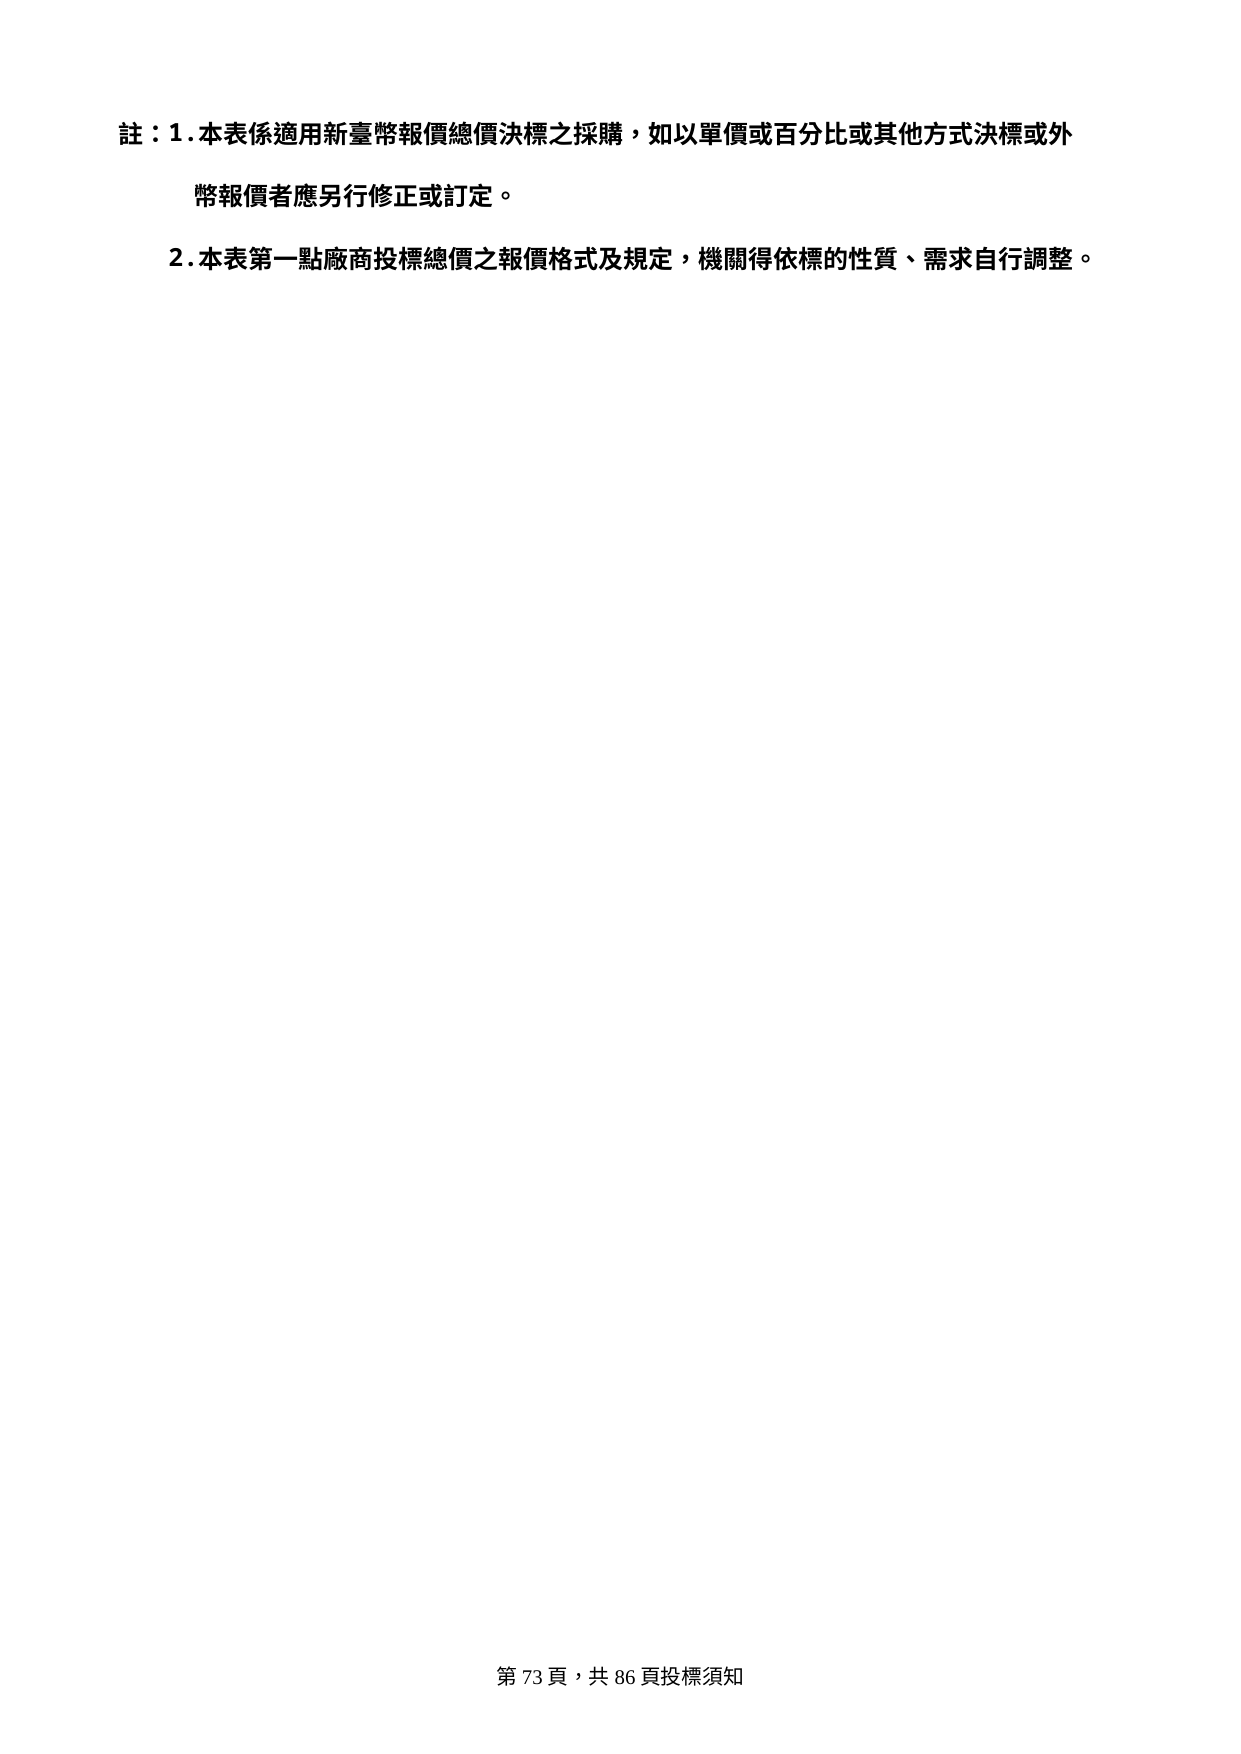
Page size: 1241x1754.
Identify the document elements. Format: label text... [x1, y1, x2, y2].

text 幣報價者應另行修正或訂定。 [193, 153, 1122, 216]
text 2.本表第一點廠商投標總價之報價格式及規定，機關得依標的性質、需求自行調整。 [168, 216, 1122, 278]
text 註：1.本表係適用新臺幣報價總價決標之採購，如以單價或百分比或其他方式決標或外 [118, 91, 1122, 153]
